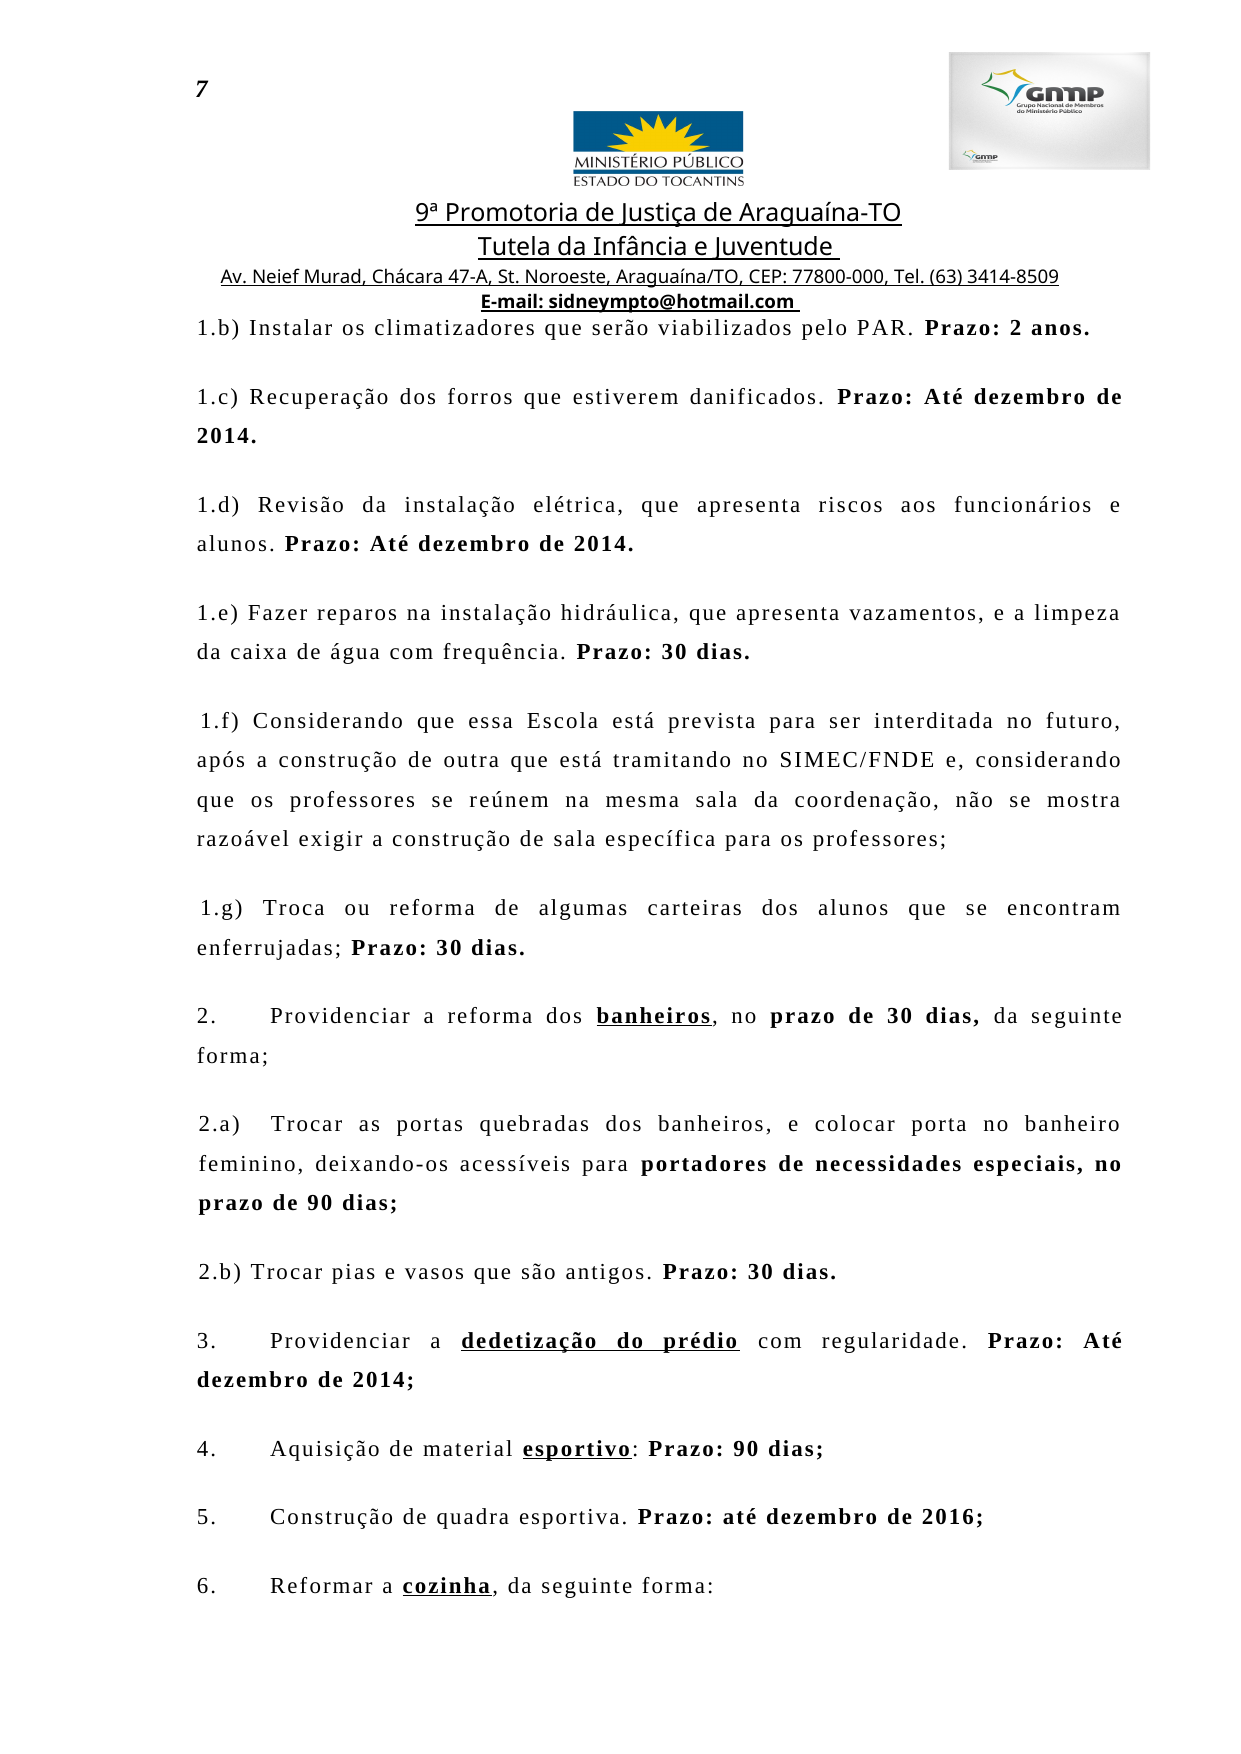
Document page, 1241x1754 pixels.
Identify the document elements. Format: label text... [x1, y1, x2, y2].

list Providenciar a reforma dos banheiros, no prazo de 30 dias, da seguinte forma; [197, 1002, 1122, 1068]
text 1.g) Troca ou reforma de algumas carteiras dos alunos que se encontram enferrujadas; Prazo: 30 dias. [197, 894, 1122, 960]
list Reformar a cozinha, da seguinte forma: [197, 1572, 1122, 1598]
text 1.f) Considerando que essa Escola está prevista para ser interditada no futuro, após a construção de outra que está tramitando no SIMEC/FNDE e, considerando que os professores se reúnem na mesma sala da coordenação, não se mostra razoável exigir a construção de sala específica para os professores; [197, 707, 1122, 852]
list Construção de quadra esportiva. Prazo: até dezembro de 2016; [197, 1503, 1122, 1530]
list 2.a) Trocar as portas quebradas dos banheiros, e colocar porta no banheiro feminino, deixando-os acessíveis para portadores de necessidades especiais, no prazo de 90 dias; [198, 1110, 1122, 1216]
text 1.d) Revisão da instalação elétrica, que apresenta riscos aos funcionários e alunos. Prazo: Até dezembro de 2014. [197, 491, 1122, 557]
text 1.b) Instalar os climatizadores que serão viabilizados pelo PAR. Prazo: 2 anos. [197, 314, 1122, 340]
picture [573, 111, 744, 186]
text 1.c) Recuperação dos forros que estiverem danificados. Prazo: Até dezembro de 2014. [197, 383, 1122, 448]
list 2.b) Trocar pias e vasos que são antigos. Prazo: 30 dias. [198, 1258, 1122, 1284]
text 1.e) Fazer reparos na instalação hidráulica, que apresenta vazamentos, e a limpeza da caixa de água com frequência. Prazo: 30 dias. [197, 599, 1122, 665]
list Aquisição de material esportivo: Prazo: 90 dias; [197, 1435, 1122, 1461]
list Providenciar a dedetização do prédio com regularidade. Prazo: Até dezembro de 2014; [197, 1327, 1122, 1392]
picture [948, 52, 1150, 170]
